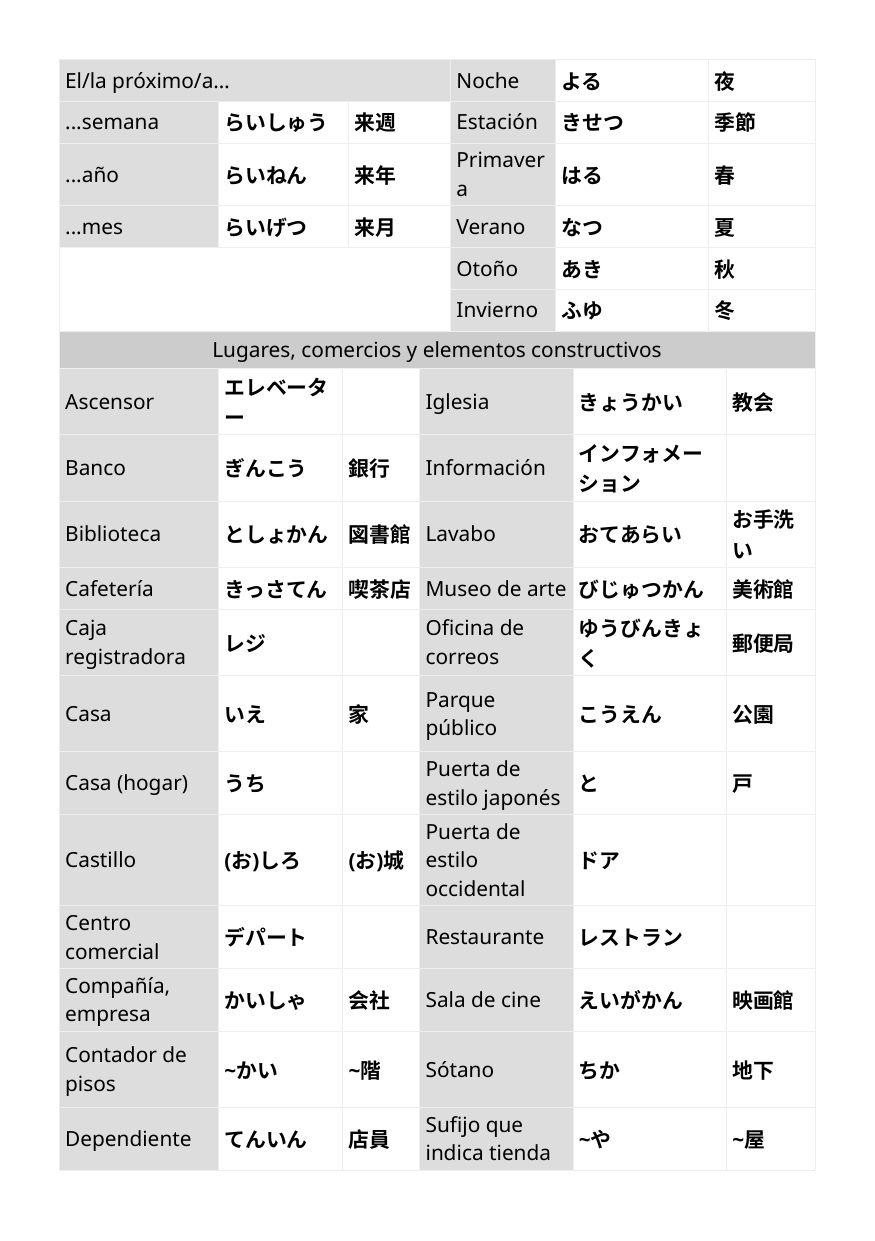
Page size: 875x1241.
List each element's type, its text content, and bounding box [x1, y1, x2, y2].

table_cell ドア [574, 815, 726, 905]
table_cell あき [556, 248, 708, 289]
table_cell Casa (hogar) [60, 752, 218, 814]
table_cell [727, 435, 815, 501]
table_cell Casa [60, 676, 218, 751]
table_cell 銀行 [343, 435, 419, 501]
table_header Lugares, comercios y elementos constructivos [60, 332, 815, 368]
table_cell 戸 [727, 752, 815, 814]
table_cell 郵便局 [727, 610, 815, 675]
table_cell 会社 [343, 969, 419, 1031]
table_cell Caja registradora [60, 610, 218, 675]
table_cell と [574, 752, 726, 814]
table_cell ~かい [219, 1032, 342, 1107]
table_cell 家 [343, 676, 419, 751]
table_cell Puerta de estilo japonés [420, 752, 573, 814]
table_cell 季節 [709, 102, 815, 143]
table_cell [343, 610, 419, 675]
table_cell (お)城 [343, 815, 419, 905]
table_cell El/la próximo/a… [60, 60, 450, 101]
table_cell Sufijo que indica tienda [420, 1108, 573, 1170]
table_cell きせつ [556, 102, 708, 143]
table_cell デパート [219, 906, 342, 968]
table_cell レジ [219, 610, 342, 675]
table_cell なつ [556, 206, 708, 247]
table_cell 来週 [349, 102, 450, 143]
table_cell きっさてん [219, 568, 342, 609]
table_cell [343, 906, 419, 968]
table_cell Banco [60, 435, 218, 501]
table_cell Restaurante [420, 906, 573, 968]
table_cell Parque público [420, 676, 573, 751]
table_cell きょうかい [574, 369, 726, 434]
table_cell としょかん [219, 502, 342, 567]
table_cell 映画館 [727, 969, 815, 1031]
table_cell (お)しろ [219, 815, 342, 905]
table_cell 夏 [709, 206, 815, 247]
table_cell ゆうびんきょく [574, 610, 726, 675]
table_cell よる [556, 60, 708, 101]
table_cell 冬 [709, 290, 815, 331]
table_cell らいげつ [219, 206, 348, 247]
table_cell 夜 [709, 60, 815, 101]
table_cell Sótano [420, 1032, 573, 1107]
table_cell [727, 815, 815, 905]
table_cell Estación [451, 102, 555, 143]
table_cell 店員 [343, 1108, 419, 1170]
table_cell Invierno [451, 290, 555, 331]
table_cell ぎんこう [219, 435, 342, 501]
table_cell ...mes [60, 206, 218, 247]
table_cell ちか [574, 1032, 726, 1107]
table_cell 春 [709, 144, 815, 205]
table_cell インフォメーション [574, 435, 726, 501]
table_cell ~屋 [727, 1108, 815, 1170]
table_cell 喫茶店 [343, 568, 419, 609]
table_cell こうえん [574, 676, 726, 751]
table_cell Museo de arte [420, 568, 573, 609]
table_cell [343, 369, 419, 434]
table_cell Información [420, 435, 573, 501]
table_cell 公園 [727, 676, 815, 751]
table_cell お手洗い [727, 502, 815, 567]
table_cell ふゆ [556, 290, 708, 331]
table_cell Sala de cine [420, 969, 573, 1031]
table_cell Oficina de correos [420, 610, 573, 675]
table_cell 教会 [727, 369, 815, 434]
table_cell 図書館 [343, 502, 419, 567]
table_cell はる [556, 144, 708, 205]
table_cell Iglesia [420, 369, 573, 434]
table_cell びじゅつかん [574, 568, 726, 609]
table_cell Dependiente [60, 1108, 218, 1170]
table_cell Contador de pisos [60, 1032, 218, 1107]
table_cell Verano [451, 206, 555, 247]
table_cell [60, 248, 450, 331]
table_cell ~や [574, 1108, 726, 1170]
table_cell Otoño [451, 248, 555, 289]
table_cell Noche [451, 60, 555, 101]
table_cell [727, 906, 815, 968]
table_cell Lavabo [420, 502, 573, 567]
table_cell 来月 [349, 206, 450, 247]
table_cell Centro comercial [60, 906, 218, 968]
table_cell かいしゃ [219, 969, 342, 1031]
table_cell Compañía, empresa [60, 969, 218, 1031]
table_cell Biblioteca [60, 502, 218, 567]
table_cell エレベーター [219, 369, 342, 434]
table_cell 秋 [709, 248, 815, 289]
table_cell 美術館 [727, 568, 815, 609]
table_cell Castillo [60, 815, 218, 905]
table_cell てんいん [219, 1108, 342, 1170]
table_cell Cafetería [60, 568, 218, 609]
table_cell 来年 [349, 144, 450, 205]
table_cell Puerta de estilo occidental [420, 815, 573, 905]
table_cell [343, 752, 419, 814]
table_cell レストラン [574, 906, 726, 968]
table_cell うち [219, 752, 342, 814]
table_cell いえ [219, 676, 342, 751]
table_cell 地下 [727, 1032, 815, 1107]
table_cell ...semana [60, 102, 218, 143]
table_cell Primavera [451, 144, 555, 205]
table_cell えいがかん [574, 969, 726, 1031]
table_cell ...año [60, 144, 218, 205]
table_cell ~階 [343, 1032, 419, 1107]
table_cell Ascensor [60, 369, 218, 434]
table_cell らいしゅう [219, 102, 348, 143]
table_cell らいねん [219, 144, 348, 205]
table_cell おてあらい [574, 502, 726, 567]
